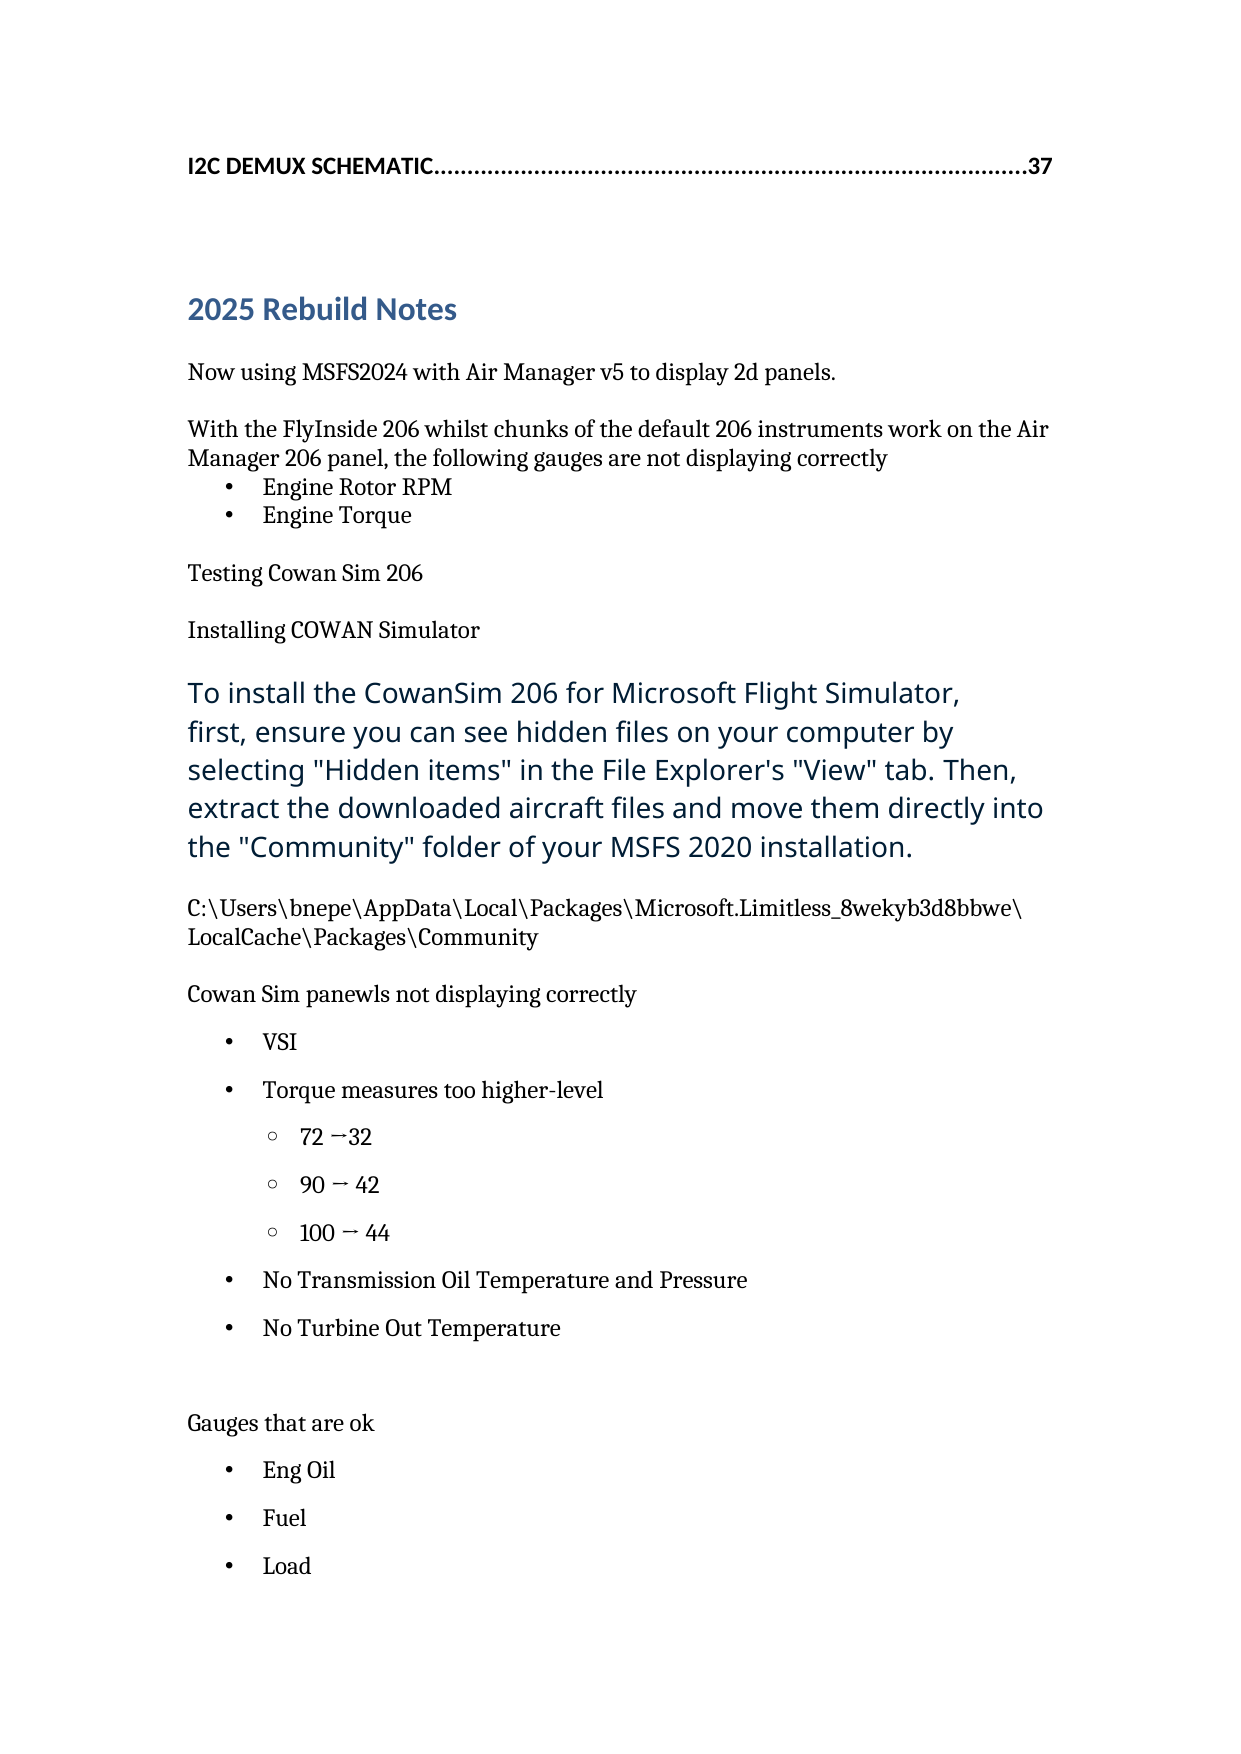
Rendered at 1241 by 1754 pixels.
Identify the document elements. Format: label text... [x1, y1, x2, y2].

list No Turbine Out Temperature [225, 1314, 1053, 1342]
list Torque measures too higher-level [225, 1076, 1053, 1104]
list Load [225, 1552, 1053, 1580]
text With the FlyInside 206 whilst chunks of the default 206 instruments work on the Air Manager 206 panel, the following gauges are not displaying correctly [187, 415, 1053, 472]
text I2C Demux Schematic 37 [187, 150, 1053, 181]
list 72 →32 [262, 1123, 1053, 1152]
list 100 → 44 [262, 1218, 1053, 1247]
list Eng Oil [225, 1456, 1053, 1485]
text Cowan Sim panewls not displaying correctly [187, 980, 1053, 1009]
list Engine Rotor RPM [225, 472, 1053, 501]
subtitle 2025 Rebuild Notes [187, 288, 1053, 329]
list No Transmission Oil Temperature and Pressure [225, 1266, 1053, 1295]
text To install the CowanSim 206 for Microsoft Flight Simulator, first, ensure you can see hidden files on your computer by selecting "Hidden items" in the File Explorer's "View" tab. Then, extract the downloaded aircraft files and move them directly into the "Community" folder of your MSFS 2020 installation. [187, 674, 1053, 865]
list Engine Torque [225, 501, 1053, 530]
list Fuel [225, 1504, 1053, 1533]
list 90 → 42 [262, 1171, 1053, 1199]
text Gauges that are ok [187, 1409, 1053, 1438]
text Testing Cowan Sim 206 [187, 559, 1053, 587]
text C:\Users\bnepe\AppData\Local\Packages\Microsoft.Limitless_8wekyb3d8bbwe\LocalCache\Packages\Community [187, 894, 1053, 952]
list VSI [225, 1028, 1053, 1057]
text Installing COWAN Simulator [187, 616, 1053, 645]
text Now using MSFS2024 with Air Manager v5 to display 2d panels. [187, 357, 1053, 386]
